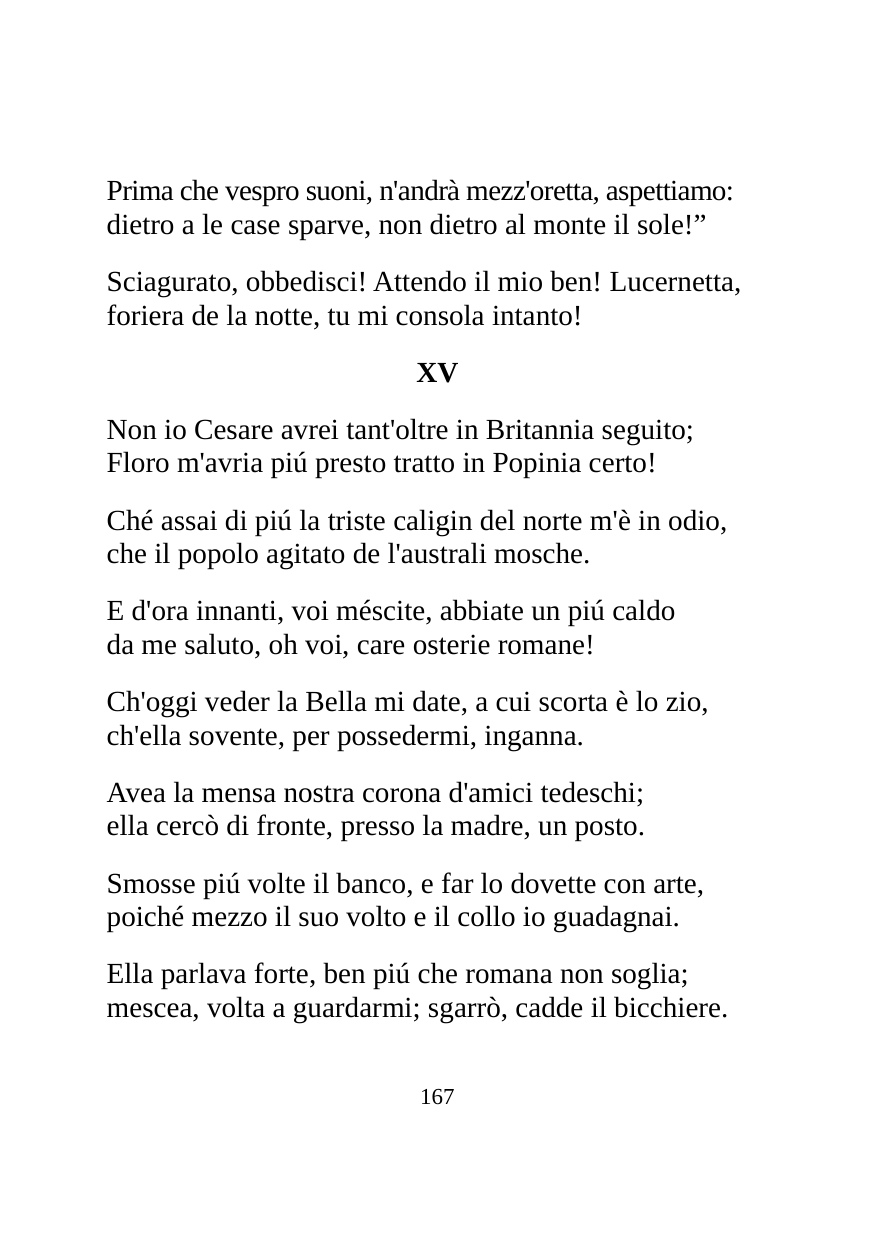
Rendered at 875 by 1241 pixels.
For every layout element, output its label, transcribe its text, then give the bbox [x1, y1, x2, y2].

text che il popolo agitato de l'australi mosche. [106, 536, 768, 570]
text Avea la mensa nostra corona d'amici tedeschi; [106, 775, 768, 808]
text ella cercò di fronte, presso la madre, un posto. [106, 808, 768, 842]
text Non io Cesare avrei tant'oltre in Britannia seguito; [106, 412, 768, 446]
text poiché mezzo il suo volto e il collo io guadagnai. [106, 899, 768, 933]
text Ch'oggi veder la Bella mi date, a cui scorta è lo zio, [106, 684, 768, 718]
text Prima che vespro suoni, n'andrà mezz'oretta, aspettiamo: [106, 173, 768, 207]
text Sciagurato, obbedisci! Attendo il mio ben! Lucernetta, [106, 264, 768, 298]
text XV [106, 355, 768, 388]
text Ché assai di piú la triste caligin del norte m'è in odio, [106, 503, 768, 536]
text mescea, volta a guardarmi; sgarrò, cadde il bicchiere. [106, 990, 768, 1023]
text Smosse piú volte il banco, e far lo dovette con arte, [106, 866, 768, 899]
text E d'ora innanti, voi méscite, abbiate un piú caldo [106, 593, 768, 627]
text foriera de la notte, tu mi consola intanto! [106, 298, 768, 331]
text Ella parlava forte, ben piú che romana non soglia; [106, 956, 768, 990]
text ch'ella sovente, per possedermi, inganna. [106, 718, 768, 751]
text dietro a le case sparve, non dietro al monte il sole!” [106, 207, 768, 241]
text da me saluto, oh voi, care osterie romane! [106, 627, 768, 661]
text Floro m'avria piú presto tratto in Popinia certo! [106, 446, 768, 479]
